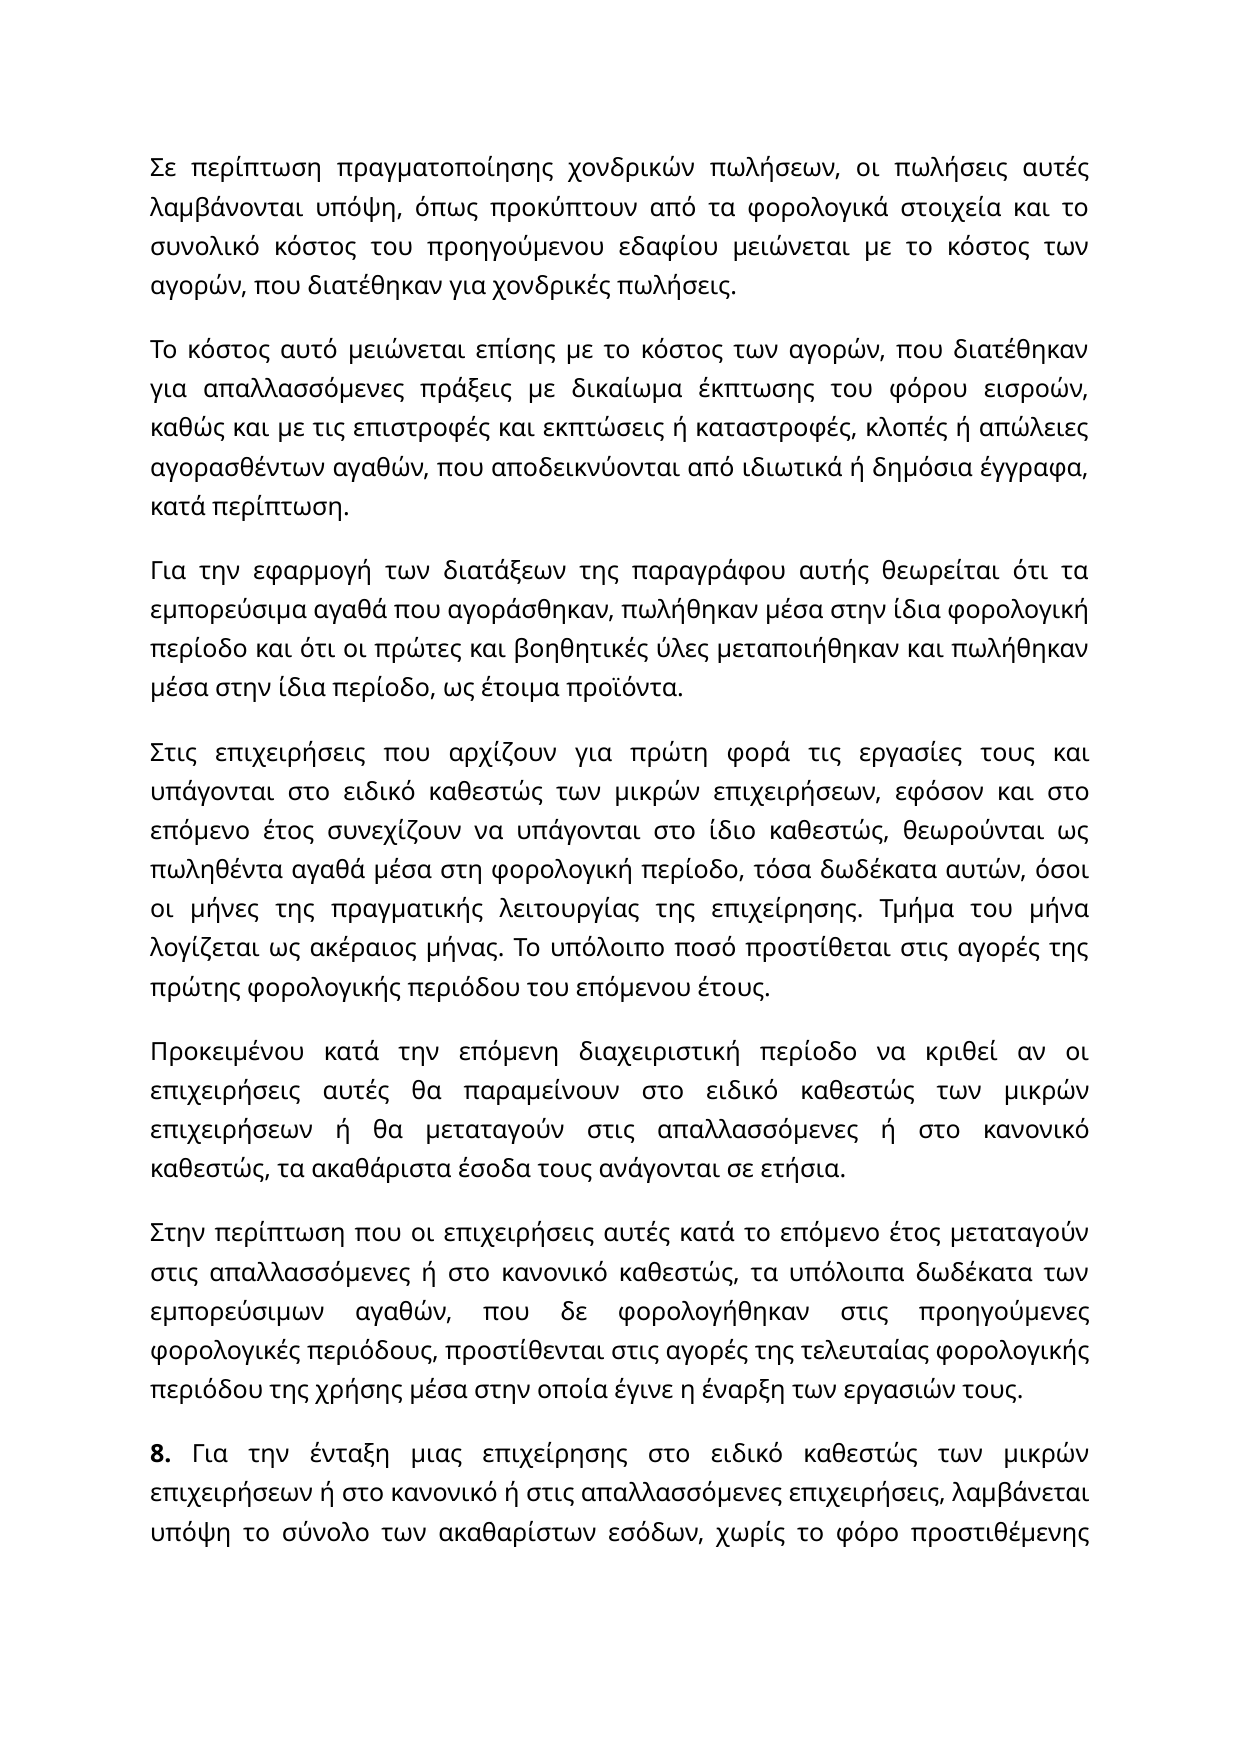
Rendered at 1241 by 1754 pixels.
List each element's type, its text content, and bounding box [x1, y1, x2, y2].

text Το κόστος αυτό μειώνεται επίσης με το κόστος των αγορών, που διατέθηκαν για απαλλασσόμενες πράξεις με δικαίωμα έκπτωσης του φόρου εισροών, καθώς και με τις επιστροφές και εκπτώσεις ή καταστροφές, κλοπές ή απώλειες αγορασθέντων αγαθών, που αποδεικνύονται από ιδιωτικά ή δημόσια έγγραφα, κατά περίπτωση. [150, 332, 1090, 522]
text 8. Για την ένταξη μιας επιχείρησης στο ειδικό καθεστώς των μικρών επιχειρήσεων ή στο κανονικό ή στις απαλλασσόμενες επιχειρήσεις, λαμβάνεται υπόψη το σύνολο των ακαθαρίστων εσόδων, χωρίς το φόρο προστιθέμενης [150, 1436, 1090, 1548]
text Για την εφαρμογή των διατάξεων της παραγράφου αυτής θεωρείται ότι τα εμπορεύσιμα αγαθά που αγοράσθηκαν, πωλήθηκαν μέσα στην ίδια φορολογική περίοδο και ότι οι πρώτες και βοηθητικές ύλες μεταποιήθηκαν και πωλήθηκαν μέσα στην ίδια περίοδο, ως έτοιμα προϊόντα. [150, 552, 1090, 704]
text Σε περίπτωση πραγματοποίησης χονδρικών πωλήσεων, οι πωλήσεις αυτές λαμβάνονται υπόψη, όπως προκύπτουν από τα φορολογικά στοιχεία και το συνολικό κόστος του προηγούμενου εδαφίου μειώνεται με το κόστος των αγορών, που διατέθηκαν για χονδρικές πωλήσεις. [150, 150, 1090, 302]
text Προκειμένου κατά την επόμενη διαχειριστική περίοδο να κριθεί αν οι επιχειρήσεις αυτές θα παραμείνουν στο ειδικό καθεστώς των μικρών επιχειρήσεων ή θα μεταταγούν στις απαλλασσόμενες ή στο κανονικό καθεστώς, τα ακαθάριστα έσοδα τους ανάγονται σε ετήσια. [150, 1033, 1090, 1185]
text Στις επιχειρήσεις που αρχίζουν για πρώτη φορά τις εργασίες τους και υπάγονται στο ειδικό καθεστώς των μικρών επιχειρήσεων, εφόσον και στο επόμενο έτος συνεχίζουν να υπάγονται στο ίδιο καθεστώς, θεωρούνται ως πωληθέντα αγαθά μέσα στη φορολογική περίοδο, τόσα δωδέκατα αυτών, όσοι οι μήνες της πραγματικής λειτουργίας της επιχείρησης. Τμήμα του μήνα λογίζεται ως ακέραιος μήνας. Το υπόλοιπο ποσό προστίθεται στις αγορές της πρώτης φορολογικής περιόδου του επόμενου έτους. [150, 734, 1090, 1003]
text Στην περίπτωση που οι επιχειρήσεις αυτές κατά το επόμενο έτος μεταταγούν στις απαλλασσόμενες ή στο κανονικό καθεστώς, τα υπόλοιπα δωδέκατα των εμπορεύσιμων αγαθών, που δε φορολογήθηκαν στις προηγούμενες φορολογικές περιόδους, προστίθενται στις αγορές της τελευταίας φορολογικής περιόδου της χρήσης μέσα στην οποία έγινε η έναρξη των εργασιών τους. [150, 1215, 1090, 1406]
